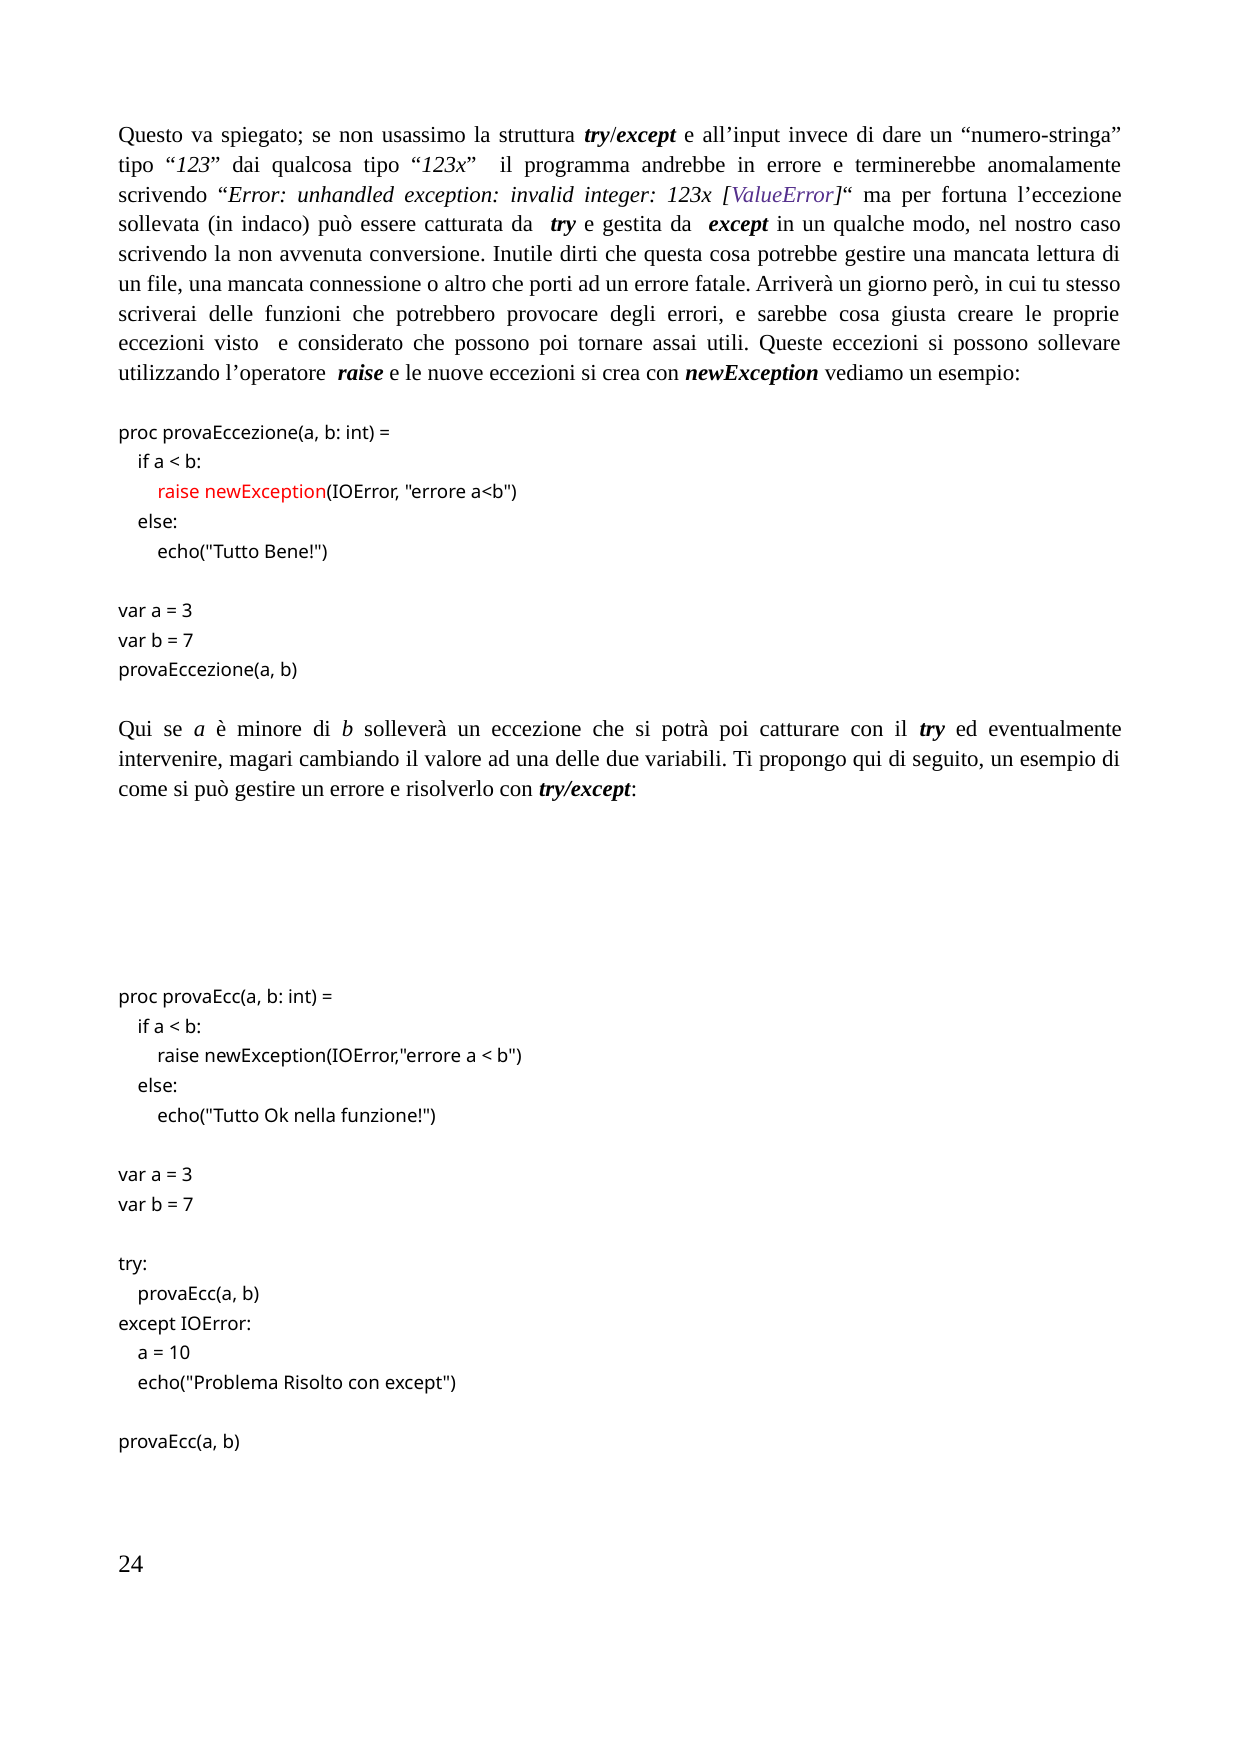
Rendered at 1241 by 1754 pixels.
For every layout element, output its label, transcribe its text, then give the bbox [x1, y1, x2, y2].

text provaEcc(a, b) [118, 1424, 1122, 1454]
text echo("Tutto Ok nella funzione!") [118, 1098, 1122, 1127]
text except IOError: [118, 1306, 1122, 1335]
text var b = 7 [118, 1187, 1122, 1217]
text if a < b: [118, 1009, 1122, 1038]
text if a < b: [118, 445, 1122, 474]
text try: [118, 1246, 1122, 1276]
text var a = 3 [118, 1157, 1122, 1187]
text Questo va spiegato; se non usassimo la struttura try/except e all’input invece di dare un “numero-stringa” tipo “123” dai qualcosa tipo “123x” il programma andrebbe in errore e terminerebbe anomalamente scrivendo “Error: unhandled exception: invalid integer: 123x [ValueError]“ ma per fortuna l’eccezione sollevata (in indaco) può essere catturata da try e gestita da except in un qualche modo, nel nostro caso scrivendo la non avvenuta conversione. Inutile dirti che questa cosa potrebbe gestire una mancata lettura di un file, una mancata connessione o altro che porti ad un errore fatale. Arriverà un giorno però, in cui tu stesso scriverai delle funzioni che potrebbero provocare degli errori, e sarebbe cosa giusta creare le proprie eccezioni visto e considerato che possono poi tornare assai utili. Queste eccezioni si possono sollevare utilizzando l’operatore raise e le nuove eccezioni si crea con newException vediamo un esempio: [118, 118, 1122, 385]
text var b = 7 [118, 623, 1122, 652]
text raise newException(IOError, "errore a<b") [118, 474, 1122, 504]
text echo("Tutto Bene!") [118, 534, 1122, 563]
text provaEccezione(a, b) [118, 652, 1122, 682]
text proc provaEccezione(a, b: int) = [118, 415, 1122, 445]
text proc provaEcc(a, b: int) = [118, 979, 1122, 1009]
text a = 10 [118, 1335, 1122, 1365]
text Qui se a è minore di b solleverà un eccezione che si potrà poi catturare con il try ed eventualmente intervenire, magari cambiando il valore ad una delle due variabili. Ti propongo qui di seguito, un esempio di come si può gestire un errore e risolverlo con try/except: [118, 712, 1122, 801]
text else: [118, 1068, 1122, 1098]
text var a = 3 [118, 593, 1122, 623]
text provaEcc(a, b) [118, 1276, 1122, 1306]
text else: [118, 504, 1122, 534]
text raise newException(IOError,"errore a < b") [118, 1038, 1122, 1068]
text echo("Problema Risolto con except") [118, 1365, 1122, 1395]
